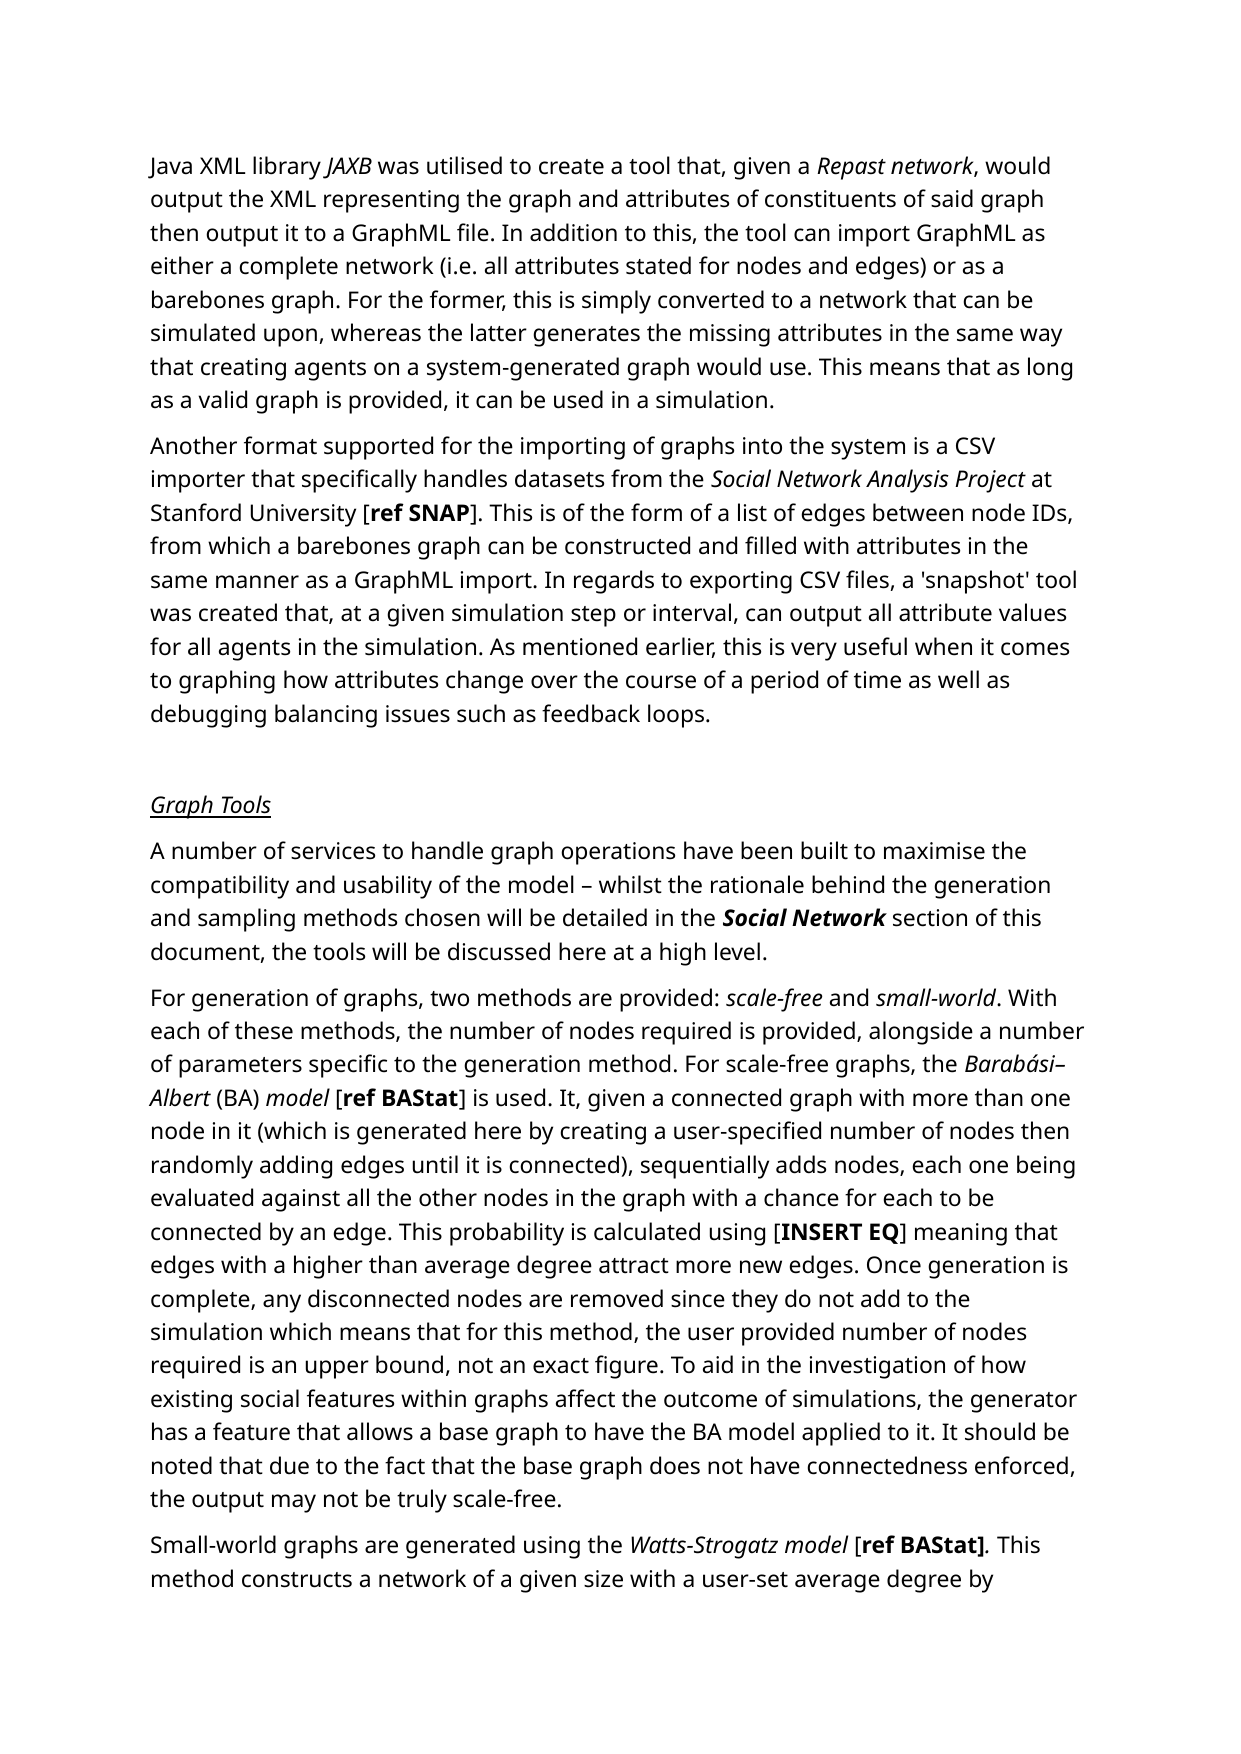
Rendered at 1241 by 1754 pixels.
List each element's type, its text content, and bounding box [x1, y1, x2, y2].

text A number of services to handle graph operations have been built to maximise the compatibility and usability of the model – whilst the rationale behind the generation and sampling methods chosen will be detailed in the Social Network section of this document, the tools will be discussed here at a high level. [150, 835, 1090, 967]
text Small-world graphs are generated using the Watts-Strogatz model [ref BAStat]. This method constructs a network of a given size with a user-set average degree by [150, 1529, 1090, 1594]
text For generation of graphs, two methods are provided: scale-free and small-world. With each of these methods, the number of nodes required is provided, alongside a number of parameters specific to the generation method. For scale-free graphs, the Barabási–Albert (BA) model [ref BAStat] is used. It, given a connected graph with more than one node in it (which is generated here by creating a user-specified number of nodes then randomly adding edges until it is connected), sequentially adds nodes, each one being evaluated against all the other nodes in the graph with a chance for each to be connected by an edge. This probability is calculated using [INSERT EQ] meaning that edges with a higher than average degree attract more new edges. Once generation is complete, any disconnected nodes are removed since they do not add to the simulation which means that for this method, the user provided number of nodes required is an upper bound, not an exact figure. To aid in the investigation of how existing social features within graphs affect the outcome of simulations, the generator has a feature that allows a base graph to have the BA model applied to it. It should be noted that due to the fact that the base graph does not have connectedness enforced, the output may not be truly scale-free. [150, 982, 1090, 1514]
text Java XML library JAXB was utilised to create a tool that, given a Repast network, would output the XML representing the graph and attributes of constituents of said graph then output it to a GraphML file. In addition to this, the tool can import GraphML as either a complete network (i.e. all attributes stated for nodes and edges) or as a barebones graph. For the former, this is simply converted to a network that can be simulated upon, whereas the latter generates the missing attributes in the same way that creating agents on a system-generated graph would use. This means that as long as a valid graph is provided, it can be used in a simulation. [150, 150, 1090, 415]
text Graph Tools [150, 789, 1090, 821]
text Another format supported for the importing of graphs into the system is a CSV importer that specifically handles datasets from the Social Network Analysis Project at Stanford University [ref SNAP]. This is of the form of a list of edges between node IDs, from which a barebones graph can be constructed and filled with attributes in the same manner as a GraphML import. In regards to exporting CSV files, a 'snapshot' tool was created that, at a given simulation step or interval, can output all attribute values for all agents in the simulation. As mentioned earlier, this is very useful when it comes to graphing how attributes change over the course of a period of time as well as debugging balancing issues such as feedback loops. [150, 430, 1090, 729]
